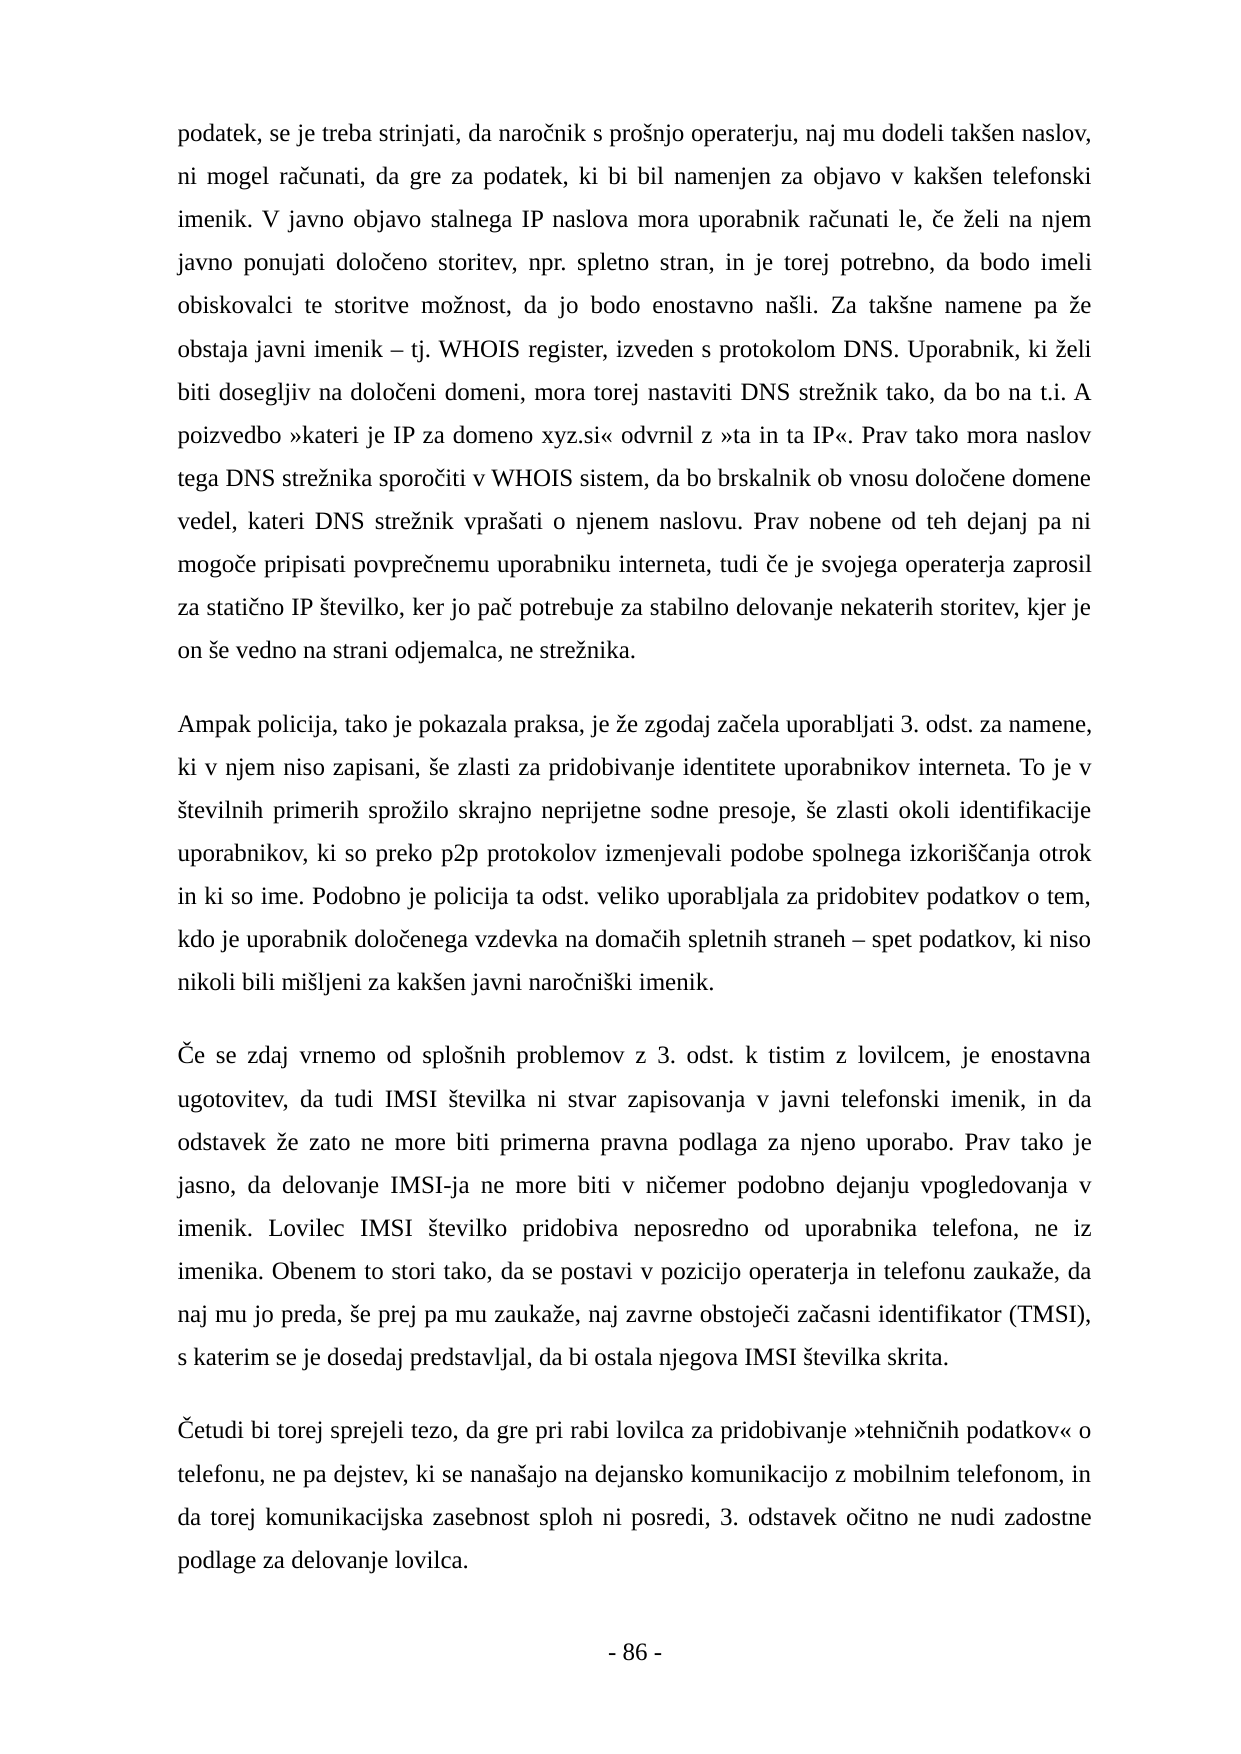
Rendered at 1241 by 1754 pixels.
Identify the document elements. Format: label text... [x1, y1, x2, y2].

text Če se zdaj vrnemo od splošnih problemov z 3. odst. k tistim z lovilcem, je enostavna ugotovitev, da tudi IMSI številka ni stvar zapisovanja v javni telefonski imenik, in da odstavek že zato ne more biti primerna pravna podlaga za njeno uporabo. Prav tako je jasno, da delovanje IMSI-ja ne more biti v ničemer podobno dejanju vpogledovanja v imenik. Lovilec IMSI številko pridobiva neposredno od uporabnika telefona, ne iz imenika. Obenem to stori tako, da se postavi v pozicijo operaterja in telefonu zaukaže, da naj mu jo preda, še prej pa mu zaukaže, naj zavrne obstoječi začasni identifikator (TMSI), s katerim se je dosedaj predstavljal, da bi ostala njegova IMSI številka skrita. [177, 1041, 1093, 1371]
text podatek, se je treba strinjati, da naročnik s prošnjo operaterju, naj mu dodeli takšen naslov, ni mogel računati, da gre za podatek, ki bi bil namenjen za objavo v kakšen telefonski imenik. V javno objavo stalnega IP naslova mora uporabnik računati le, če želi na njem javno ponujati določeno storitev, npr. spletno stran, in je torej potrebno, da bodo imeli obiskovalci te storitve možnost, da jo bodo enostavno našli. Za takšne namene pa že obstaja javni imenik – tj. WHOIS register, izveden s protokolom DNS. Uporabnik, ki želi biti dosegljiv na določeni domeni, mora torej nastaviti DNS strežnik tako, da bo na t.i. A poizvedbo »kateri je IP za domeno xyz.si« odvrnil z »ta in ta IP«. Prav tako mora naslov tega DNS strežnika sporočiti v WHOIS sistem, da bo brskalnik ob vnosu določene domene vedel, kateri DNS strežnik vprašati o njenem naslovu. Prav nobene od teh dejanj pa ni mogoče pripisati povprečnemu uporabniku interneta, tudi če je svojega operaterja zaprosil za statično IP številko, ker jo pač potrebuje za stabilno delovanje nekaterih storitev, kjer je on še vedno na strani odjemalca, ne strežnika. [177, 118, 1093, 664]
text Ampak policija, tako je pokazala praksa, je že zgodaj začela uporabljati 3. odst. za namene, ki v njem niso zapisani, še zlasti za pridobivanje identitete uporabnikov interneta. To je v številnih primerih sprožilo skrajno neprijetne sodne presoje, še zlasti okoli identifikacije uporabnikov, ki so preko p2p protokolov izmenjevali podobe spolnega izkoriščanja otrok in ki so ime. Podobno je policija ta odst. veliko uporabljala za pridobitev podatkov o tem, kdo je uporabnik določenega vzdevka na domačih spletnih straneh – spet podatkov, ki niso nikoli bili mišljeni za kakšen javni naročniški imenik. [177, 709, 1093, 996]
text Četudi bi torej sprejeli tezo, da gre pri rabi lovilca za pridobivanje »tehničnih podatkov« o telefonu, ne pa dejstev, ki se nanašajo na dejansko komunikacijo z mobilnim telefonom, in da torej komunikacijska zasebnost sploh ni posredi, 3. odstavek očitno ne nudi zadostne podlage za delovanje lovilca. [177, 1416, 1093, 1574]
